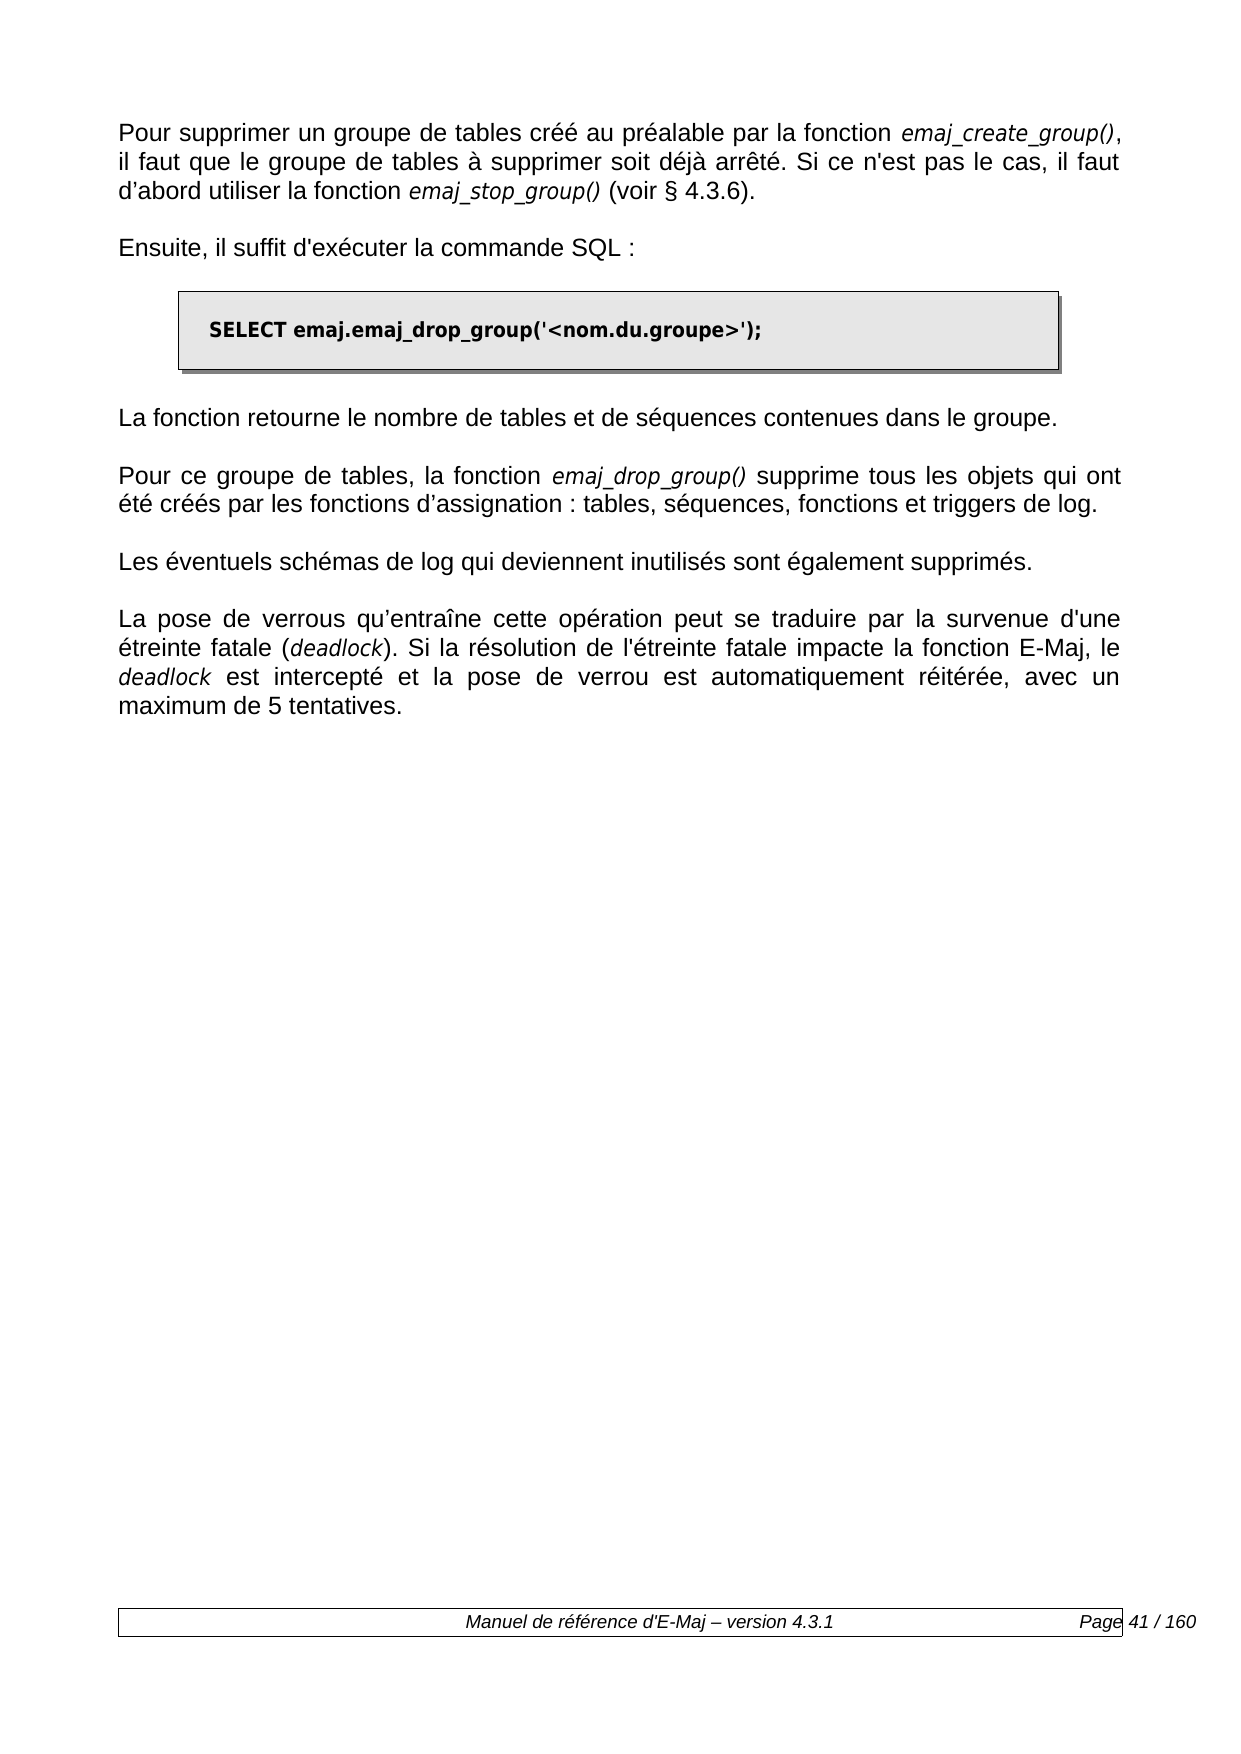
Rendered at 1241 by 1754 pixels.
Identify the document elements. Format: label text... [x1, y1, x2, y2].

text Pour ce groupe de tables, la fonction emaj_drop_group() supprime tous les objets qui ont été créés par les fonctions d’assignation : tables, séquences, fonctions et triggers de log. [118, 461, 1122, 518]
text SELECT emaj.emaj_drop_group('<nom.du.groupe>'); [179, 315, 1058, 339]
text Ensuite, il suffit d'exécuter la commande SQL : [118, 233, 1122, 262]
text La fonction retourne le nombre de tables et de séquences contenues dans le groupe. [118, 403, 1122, 432]
text Pour supprimer un groupe de tables créé au préalable par la fonction emaj_create_group(), il faut que le groupe de tables à supprimer soit déjà arrêté. Si ce n'est pas le cas, il faut d’abord utiliser la fonction emaj_stop_group() (voir § 4.3.6). [118, 118, 1122, 204]
text La pose de verrous qu’entraîne cette opération peut se traduire par la survenue d'une étreinte fatale (deadlock). Si la résolution de l'étreinte fatale impacte la fonction E-Maj, le deadlock est intercepté et la pose de verrou est automatiquement réitérée, avec un maximum de 5 tentatives. [118, 604, 1122, 720]
text Les éventuels schémas de log qui deviennent inutilisés sont également supprimés. [118, 547, 1122, 576]
